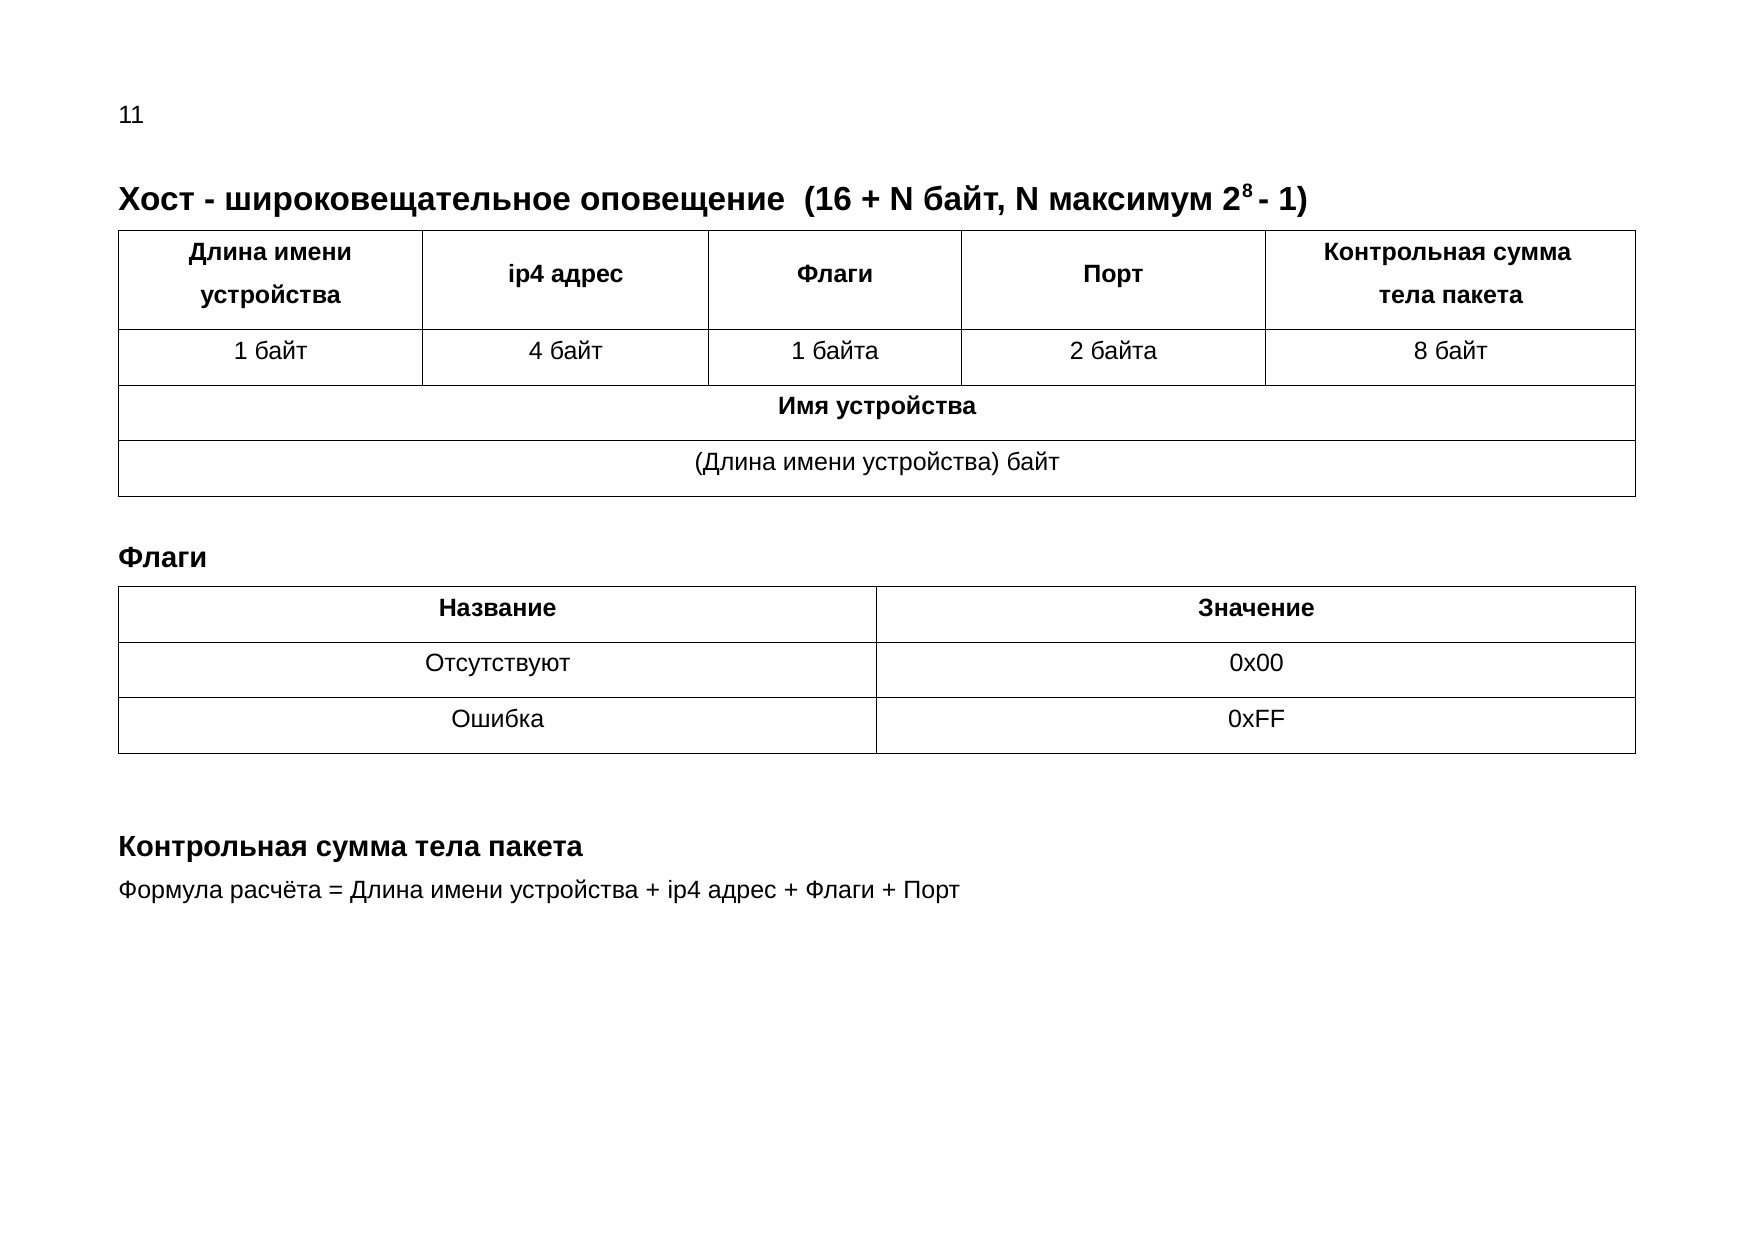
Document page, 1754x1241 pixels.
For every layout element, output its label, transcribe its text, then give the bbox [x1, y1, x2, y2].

table_cell Отсутствуют [119, 643, 876, 697]
table_cell (Длина имени устройства) байт [119, 441, 1635, 496]
table_cell Имя устройства [119, 386, 1635, 440]
table_cell 8 байт [1266, 330, 1635, 384]
table_header Флаги [709, 231, 961, 329]
subtitle Контрольная сумма тела пакета [118, 829, 1636, 862]
table_cell Ошибка [119, 698, 876, 753]
table_header Значение [877, 587, 1635, 642]
table_cell 0xFF [877, 698, 1635, 753]
subtitle Формула расчёта = Длина имени устройства + ip4 адрес + Флаги + Порт [118, 875, 1636, 904]
table_header Порт [962, 231, 1265, 329]
table_cell 2 байта [962, 330, 1265, 384]
subtitle Флаги [118, 540, 1636, 573]
table_header ip4 адрес [423, 231, 708, 329]
table_cell 1 байта [709, 330, 961, 384]
table_cell 4 байт [423, 330, 708, 384]
subtitle Хост - широковещательное оповещение (16 + N байт, N максимум 28 - 1) [118, 179, 1636, 218]
table_header Контрольная сумма тела пакета [1266, 231, 1635, 329]
table_cell 1 байт [119, 330, 422, 384]
table_header Название [119, 587, 876, 642]
table_header Длина имени устройства [119, 231, 422, 329]
table_cell 0x00 [877, 643, 1635, 697]
